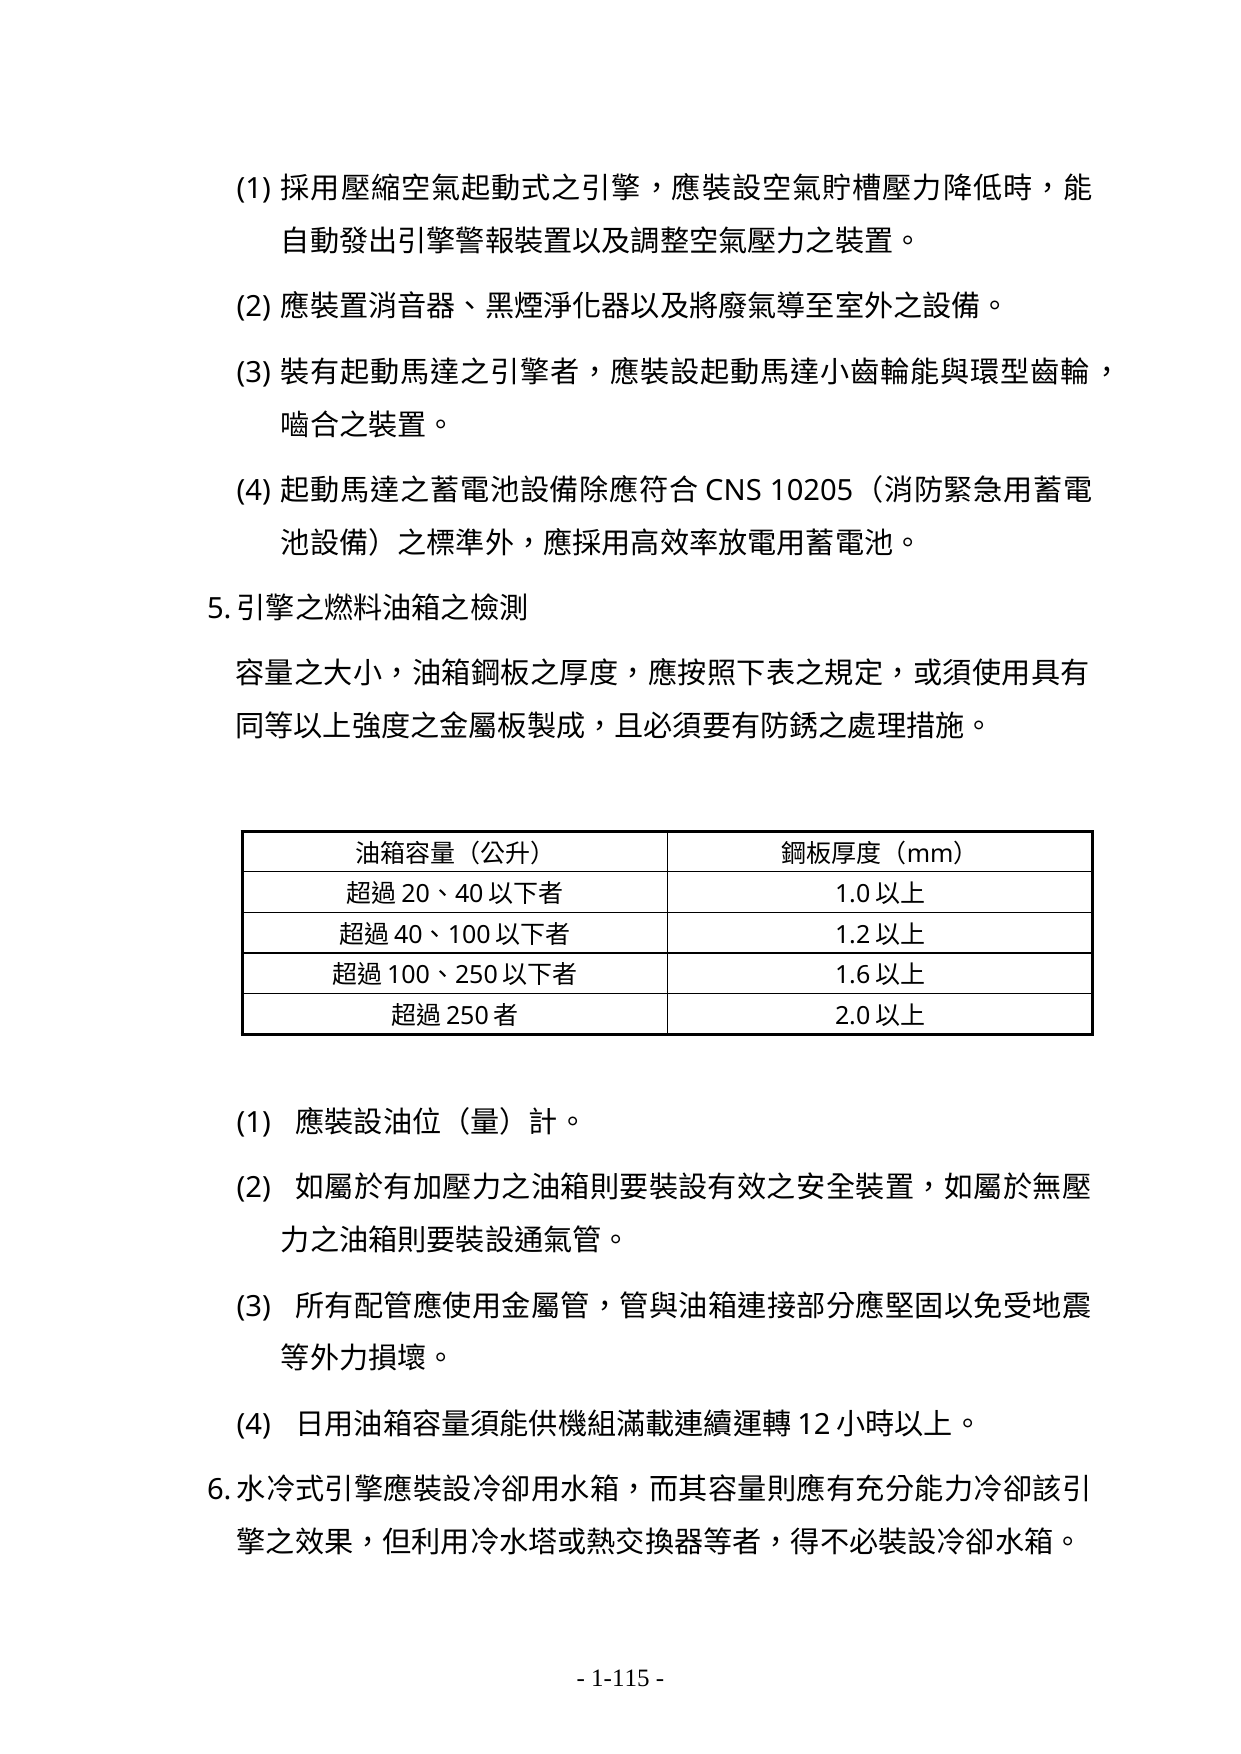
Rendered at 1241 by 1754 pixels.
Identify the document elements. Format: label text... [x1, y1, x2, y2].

text (2) 應裝置消音器、黑煙淨化器以及將廢氣導至室外之設備。 [236, 283, 1092, 325]
text (4) 起動馬達之蓄電池設備除應符合CNS 10205（消防緊急用蓄電池設備）之標準外，應採用高效率放電用蓄電池。 [236, 466, 1092, 562]
text 容量之大小，油箱鋼板之厚度，應按照下表之規定，或須使用具有同等以上強度之金屬板製成，且必須要有防銹之處理措施。 [235, 650, 1092, 745]
table_cell 超過100、250以下者 [244, 954, 667, 993]
text (3) 裝有起動馬達之引擎者，應裝設起動馬達小齒輪能與環型齒輪，嚙合之裝置。 [236, 348, 1092, 443]
table_cell 1.6以上 [668, 954, 1091, 993]
text (4) 日用油箱容量須能供機組滿載連續運轉12小時以上。 [236, 1400, 1092, 1443]
table_cell 超過250者 [244, 994, 667, 1033]
text (2) 如屬於有加壓力之油箱則要裝設有效之安全裝置，如屬於無壓力之油箱則要裝設通氣管。 [236, 1164, 1092, 1259]
table_cell 2.0以上 [668, 994, 1091, 1033]
text (3) 所有配管應使用金屬管，管與油箱連接部分應堅固以免受地震等外力損壞。 [236, 1282, 1092, 1377]
table_header 油箱容量（公升） [244, 833, 667, 871]
subtitle 6. 水冷式引擎應裝設冷卻用水箱，而其容量則應有充分能力冷卻該引擎之效果，但利用冷水塔或熱交換器等者，得不必裝設冷卻水箱。 [207, 1466, 1092, 1561]
table_cell 1.2以上 [668, 913, 1091, 952]
table_cell 超過20、40以下者 [244, 872, 667, 911]
text (1) 採用壓縮空氣起動式之引擎，應裝設空氣貯槽壓力降低時，能自動發出引擎警報裝置以及調整空氣壓力之裝置。 [236, 164, 1092, 260]
subtitle 5. 引擎之燃料油箱之檢測 [207, 584, 1092, 627]
table_header 鋼板厚度（mm） [668, 833, 1091, 871]
table_cell 1.0以上 [668, 872, 1091, 911]
table_cell 超過40、100以下者 [244, 913, 667, 952]
text (1) 應裝設油位（量）計。 [236, 1098, 1092, 1141]
